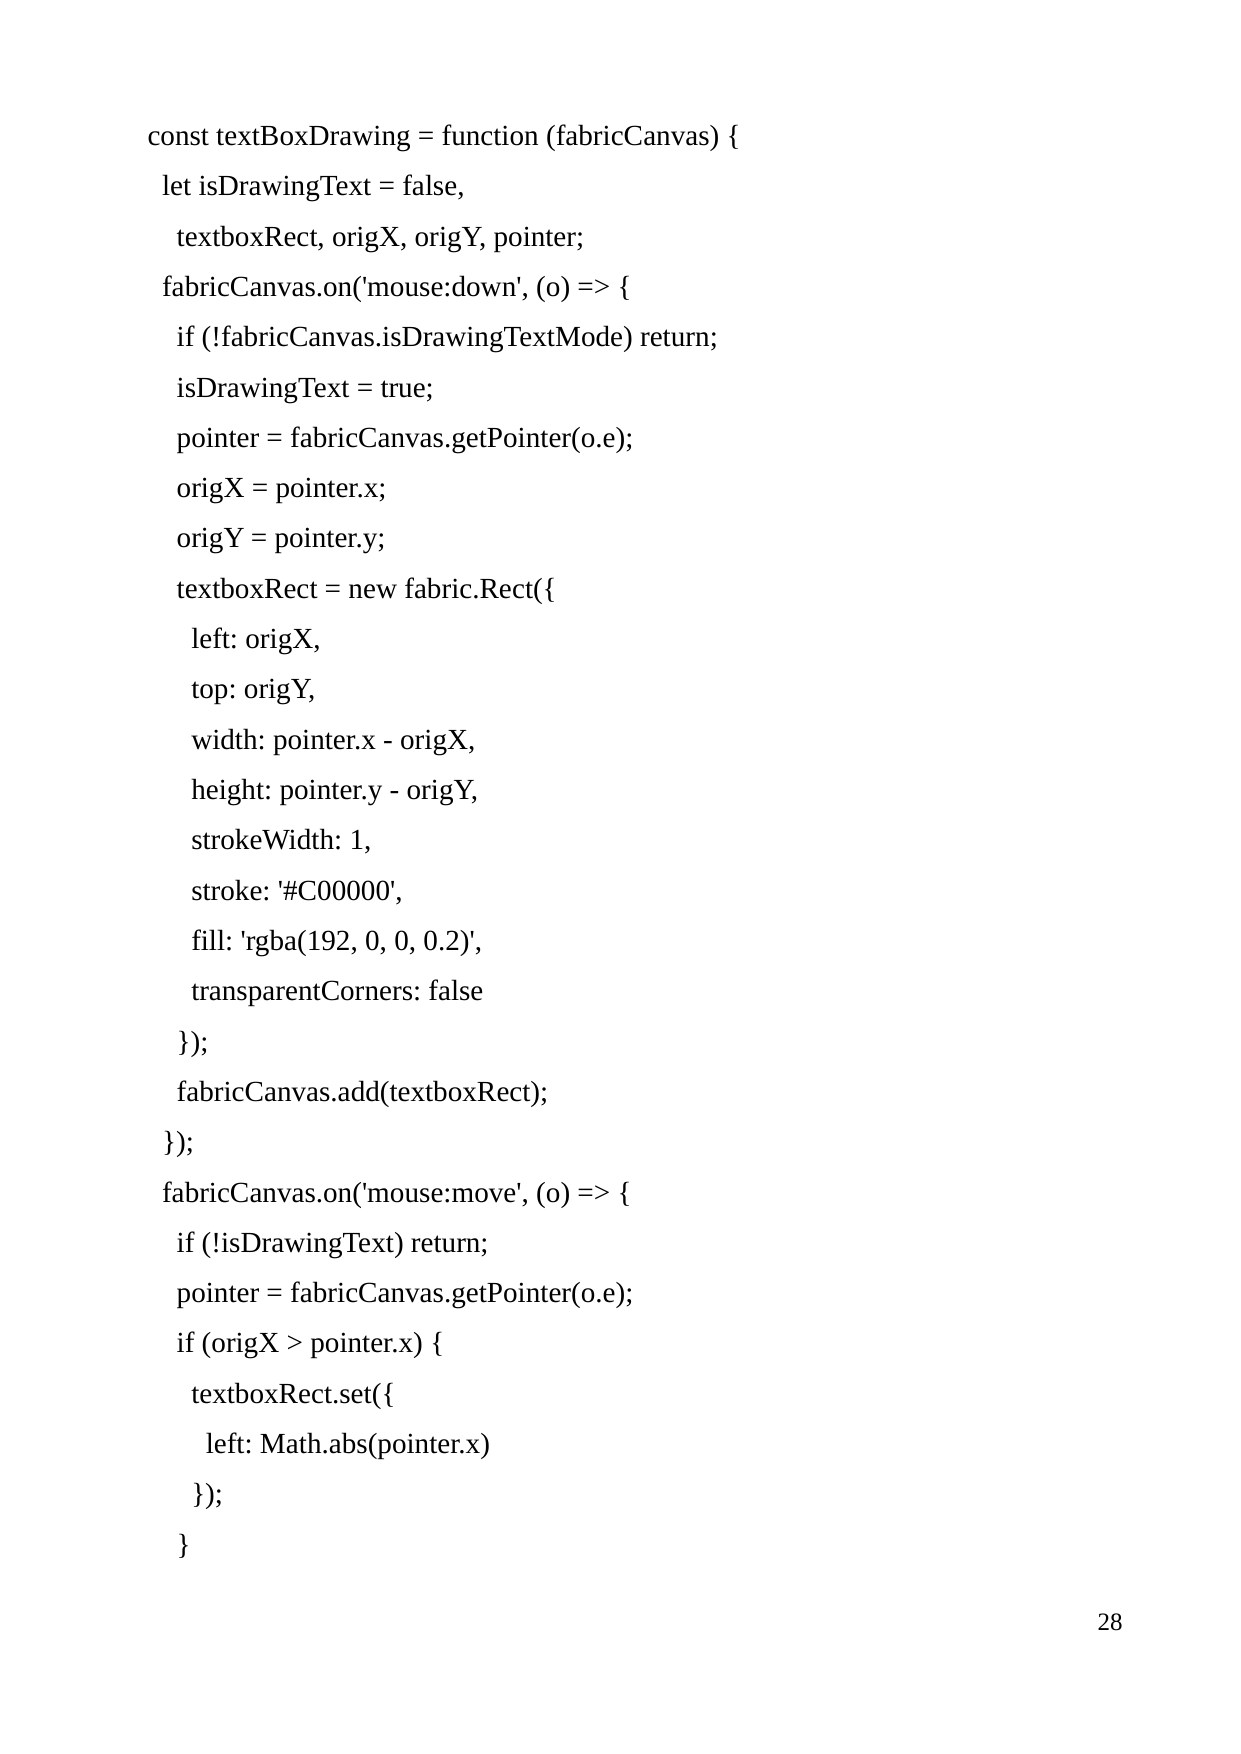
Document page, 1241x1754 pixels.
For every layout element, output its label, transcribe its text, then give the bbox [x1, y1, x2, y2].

text }); [118, 1024, 1122, 1057]
text }); [118, 1477, 1122, 1510]
text if (!isDrawingText) return; [118, 1225, 1122, 1258]
text fabricCanvas.on('mouse:down', (o) => { [118, 269, 1122, 303]
text if (!fabricCanvas.isDrawingTextMode) return; [118, 319, 1122, 353]
text strokeWidth: 1, [118, 822, 1122, 856]
text } [118, 1527, 1122, 1560]
text if (origX > pointer.x) { [118, 1326, 1122, 1359]
text }); [118, 1124, 1122, 1158]
text let isDrawingText = false, [118, 168, 1122, 202]
text origY = pointer.y; [118, 521, 1122, 554]
text const textBoxDrawing = function (fabricCanvas) { [118, 118, 1122, 152]
text stroke: '#C00000', [118, 873, 1122, 906]
text pointer = fabricCanvas.getPointer(o.e); [118, 420, 1122, 453]
text isDrawingText = true; [118, 370, 1122, 403]
text origX = pointer.x; [118, 470, 1122, 504]
text top: origY, [118, 672, 1122, 705]
text fill: 'rgba(192, 0, 0, 0.2)', [118, 923, 1122, 957]
text fabricCanvas.add(textboxRect); [118, 1074, 1122, 1108]
text textboxRect, origX, origY, pointer; [118, 219, 1122, 252]
text transparentCorners: false [118, 973, 1122, 1007]
text textboxRect.set({ [118, 1376, 1122, 1409]
text fabricCanvas.on('mouse:move', (o) => { [118, 1175, 1122, 1208]
text width: pointer.x - origX, [118, 722, 1122, 755]
text textboxRect = new fabric.Rect({ [118, 571, 1122, 604]
text left: Math.abs(pointer.x) [118, 1426, 1122, 1460]
text pointer = fabricCanvas.getPointer(o.e); [118, 1275, 1122, 1309]
text left: origX, [118, 621, 1122, 655]
text height: pointer.y - origY, [118, 772, 1122, 806]
